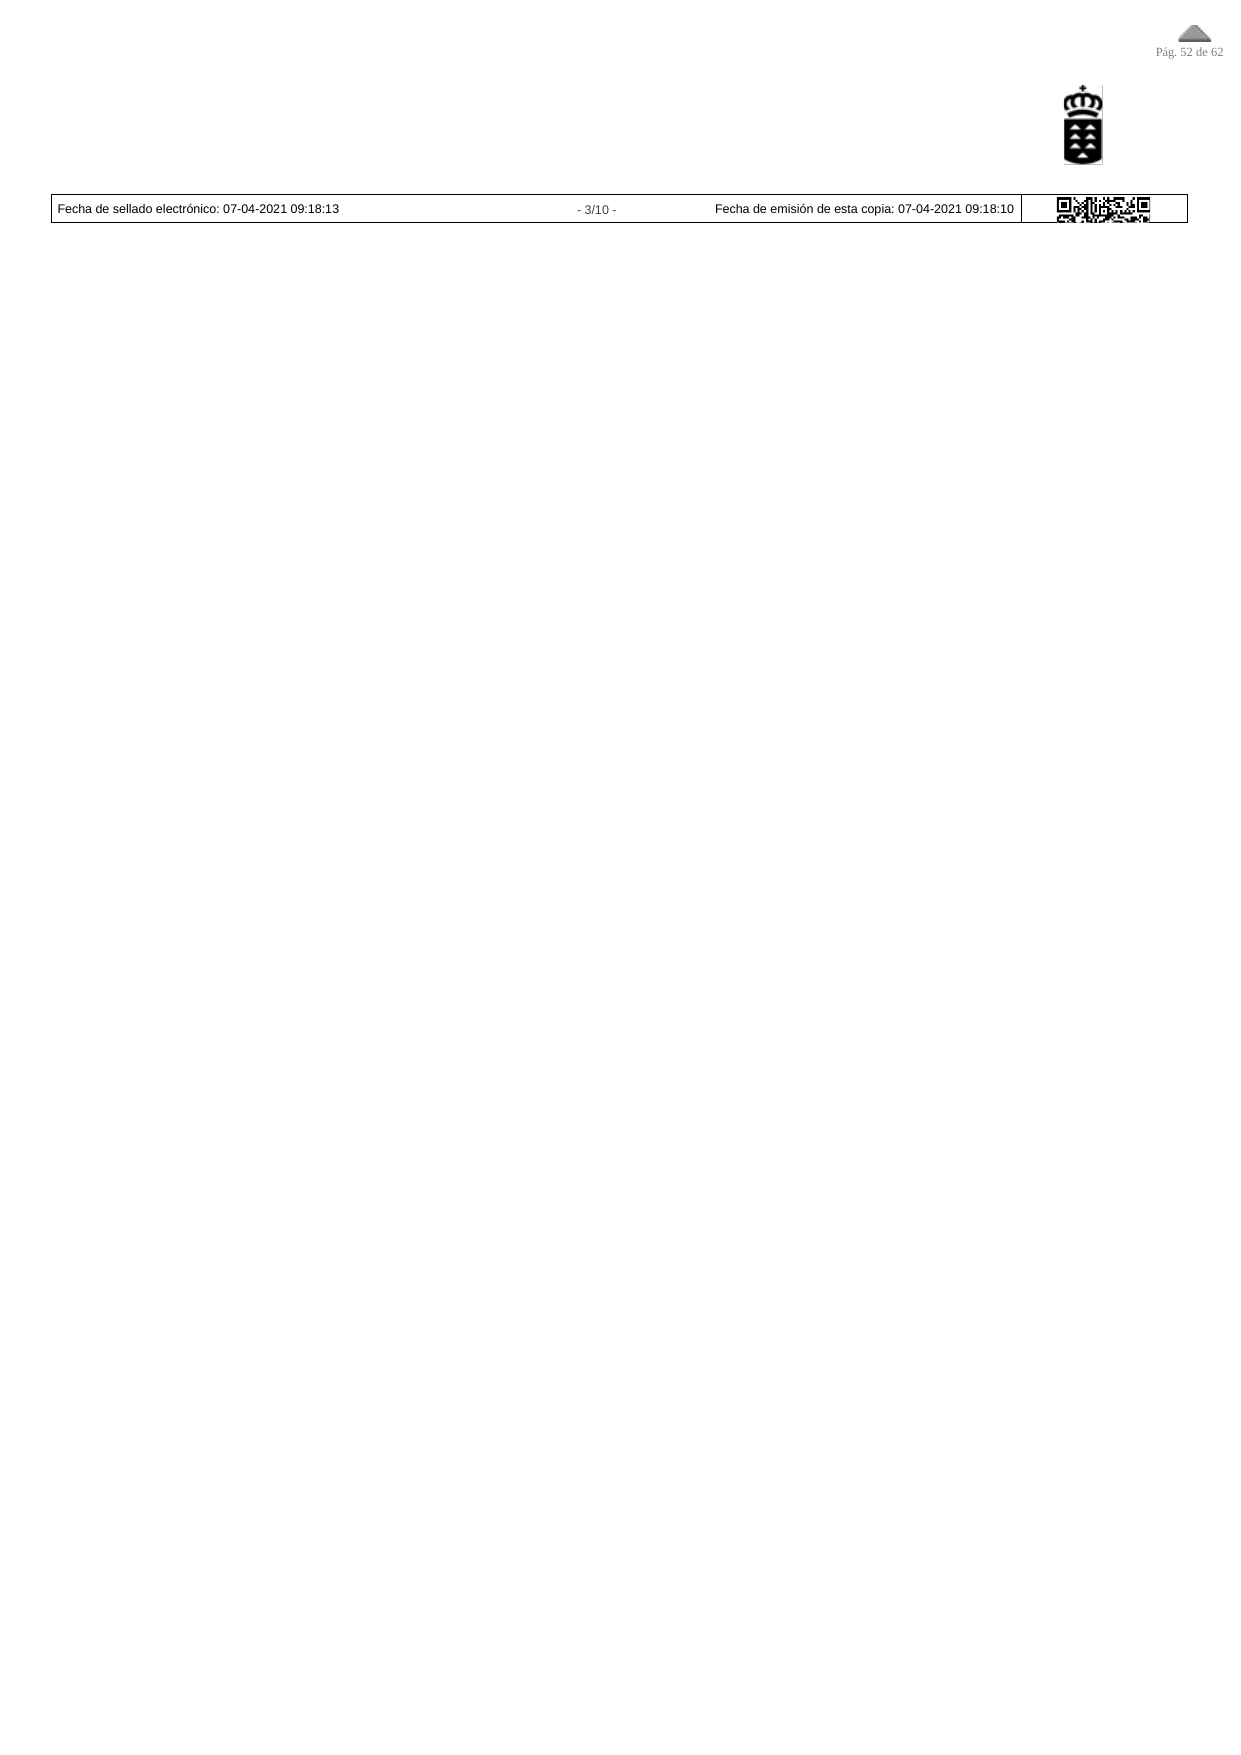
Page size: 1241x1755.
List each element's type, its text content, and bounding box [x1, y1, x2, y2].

table_cell Fecha de sellado electrónico: 07-04-2021 09:18:13 - 3/10 - Fecha de emisión de esta copia: 07-04-2021 09:18:10 [52, 195, 1021, 222]
table_header [1022, 195, 1187, 222]
